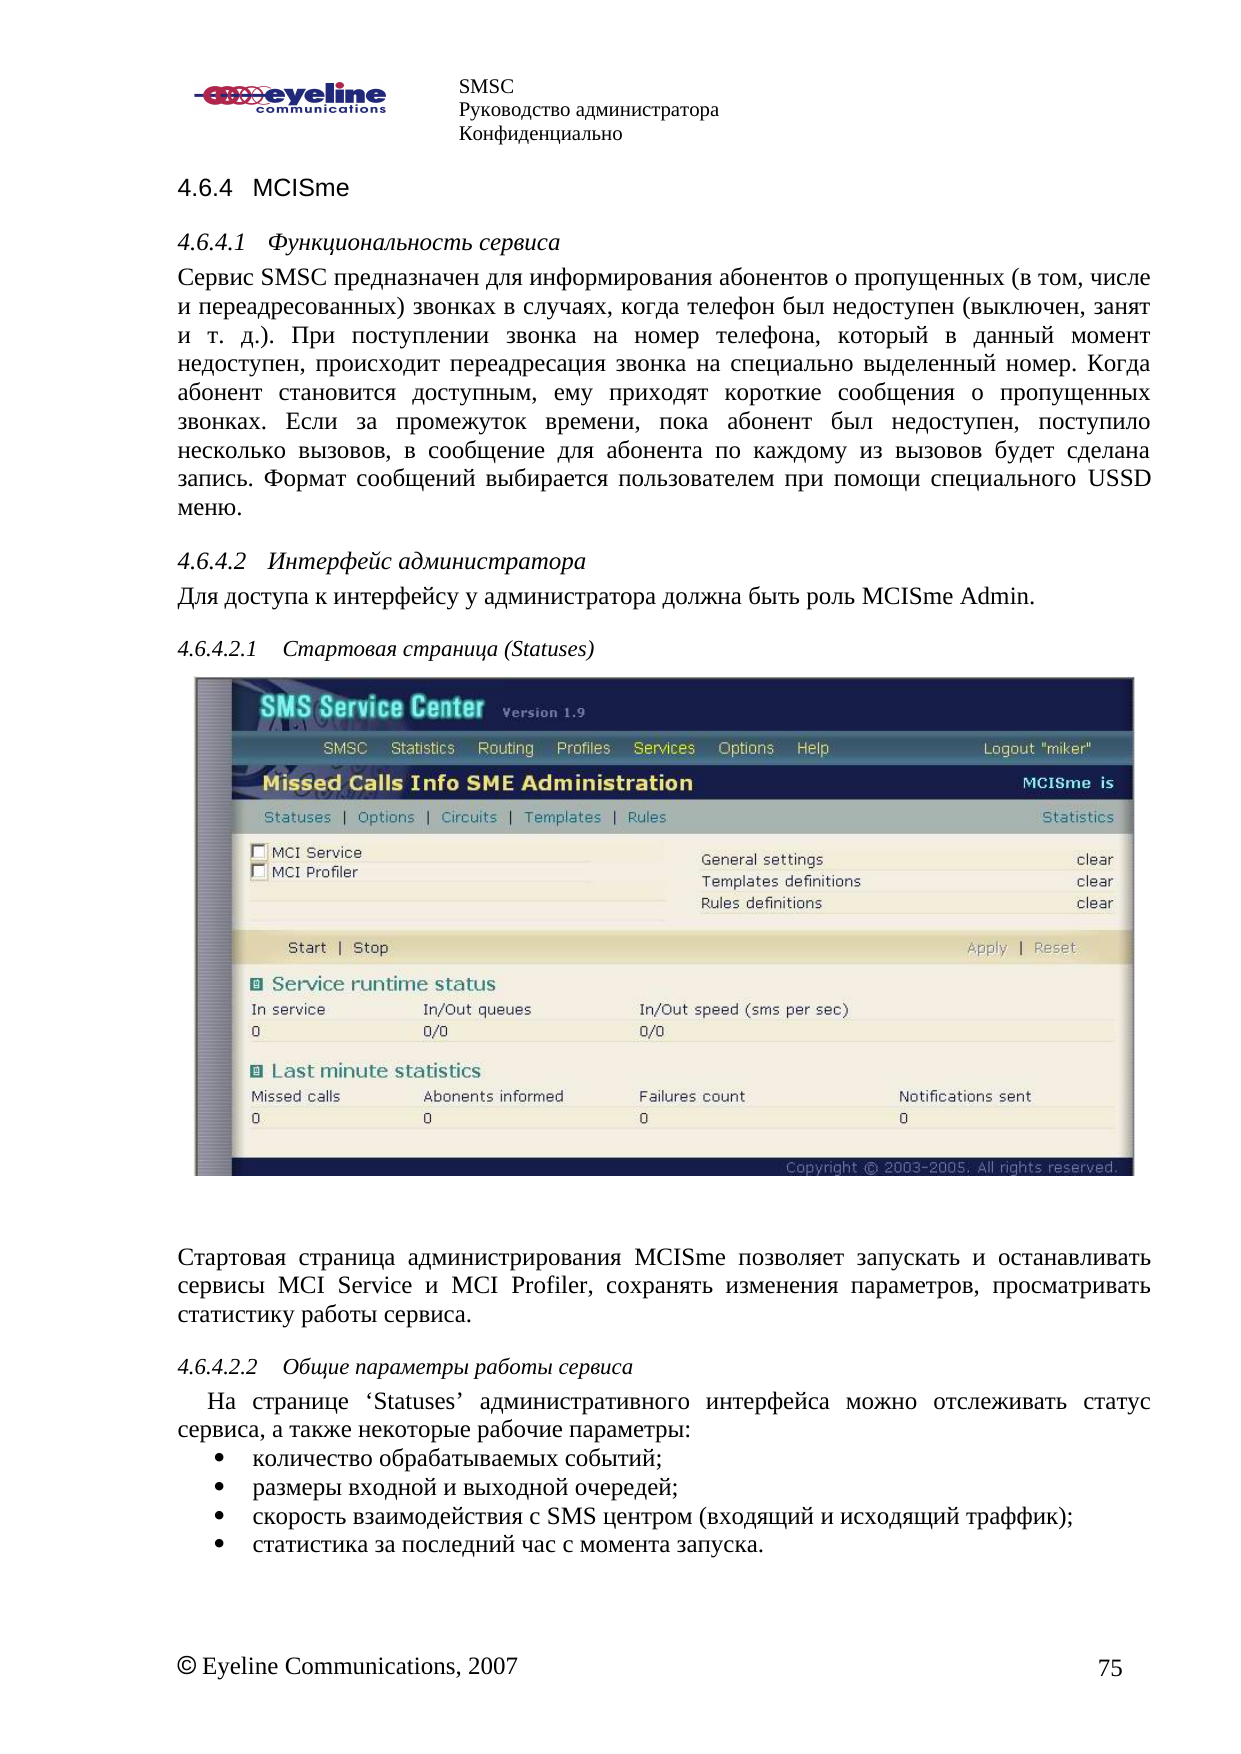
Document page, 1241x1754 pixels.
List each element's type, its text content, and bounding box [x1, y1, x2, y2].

list размеры входной и выходной очередей; [215, 1472, 1152, 1501]
list количество обрабатываемых событий; [215, 1443, 1152, 1472]
subtitle Интерфейс администратора [177, 546, 1152, 575]
picture [194, 82, 386, 113]
text На странице ‘Statuses’ административного интерфейса можно отслеживать статус сервиса, а также некоторые рабочие параметры: [177, 1386, 1152, 1443]
subtitle Общие параметры работы сервиса [177, 1353, 1152, 1379]
list скорость взаимодействия с SMS центром (входящий и исходящий траффик); [215, 1501, 1152, 1529]
text Сервис SMSC предназначен для информирования абонентов о пропущенных (в том, числе и переадресованных) звонках в случаях, когда телефон был недоступен (выключен, занят и т. д.). При поступлении звонка на номер телефона, который в данный момент недоступен, происходит переадресация звонка на специально выделенный номер. Когда абонент становится доступным, ему приходят короткие сообщения о пропущенных звонках. Если за промежуток времени, пока абонент был недоступен, поступило несколько вызовов, в сообщение для абонента по каждому из вызовов будет сделана запись. Формат сообщений выбирается пользователем при помощи специального USSD меню. [177, 262, 1152, 521]
picture [193, 676, 1135, 1176]
list статистика за последний час с момента запуска. [215, 1529, 1152, 1558]
text Для доступа к интерфейсу у администратора должна быть роль MCISme Admin. [177, 581, 1152, 610]
text Стартовая страница администрирования MCISme позволяет запускать и останавливать сервисы MCI Service и MCI Profiler, сохранять изменения параметров, просматривать статистику работы сервиса. [177, 1242, 1152, 1328]
subtitle Стартовая страница (Statuses) [177, 635, 1152, 661]
subtitle Функциональность сервиса [177, 227, 1152, 256]
subtitle MCISme [177, 173, 1152, 202]
